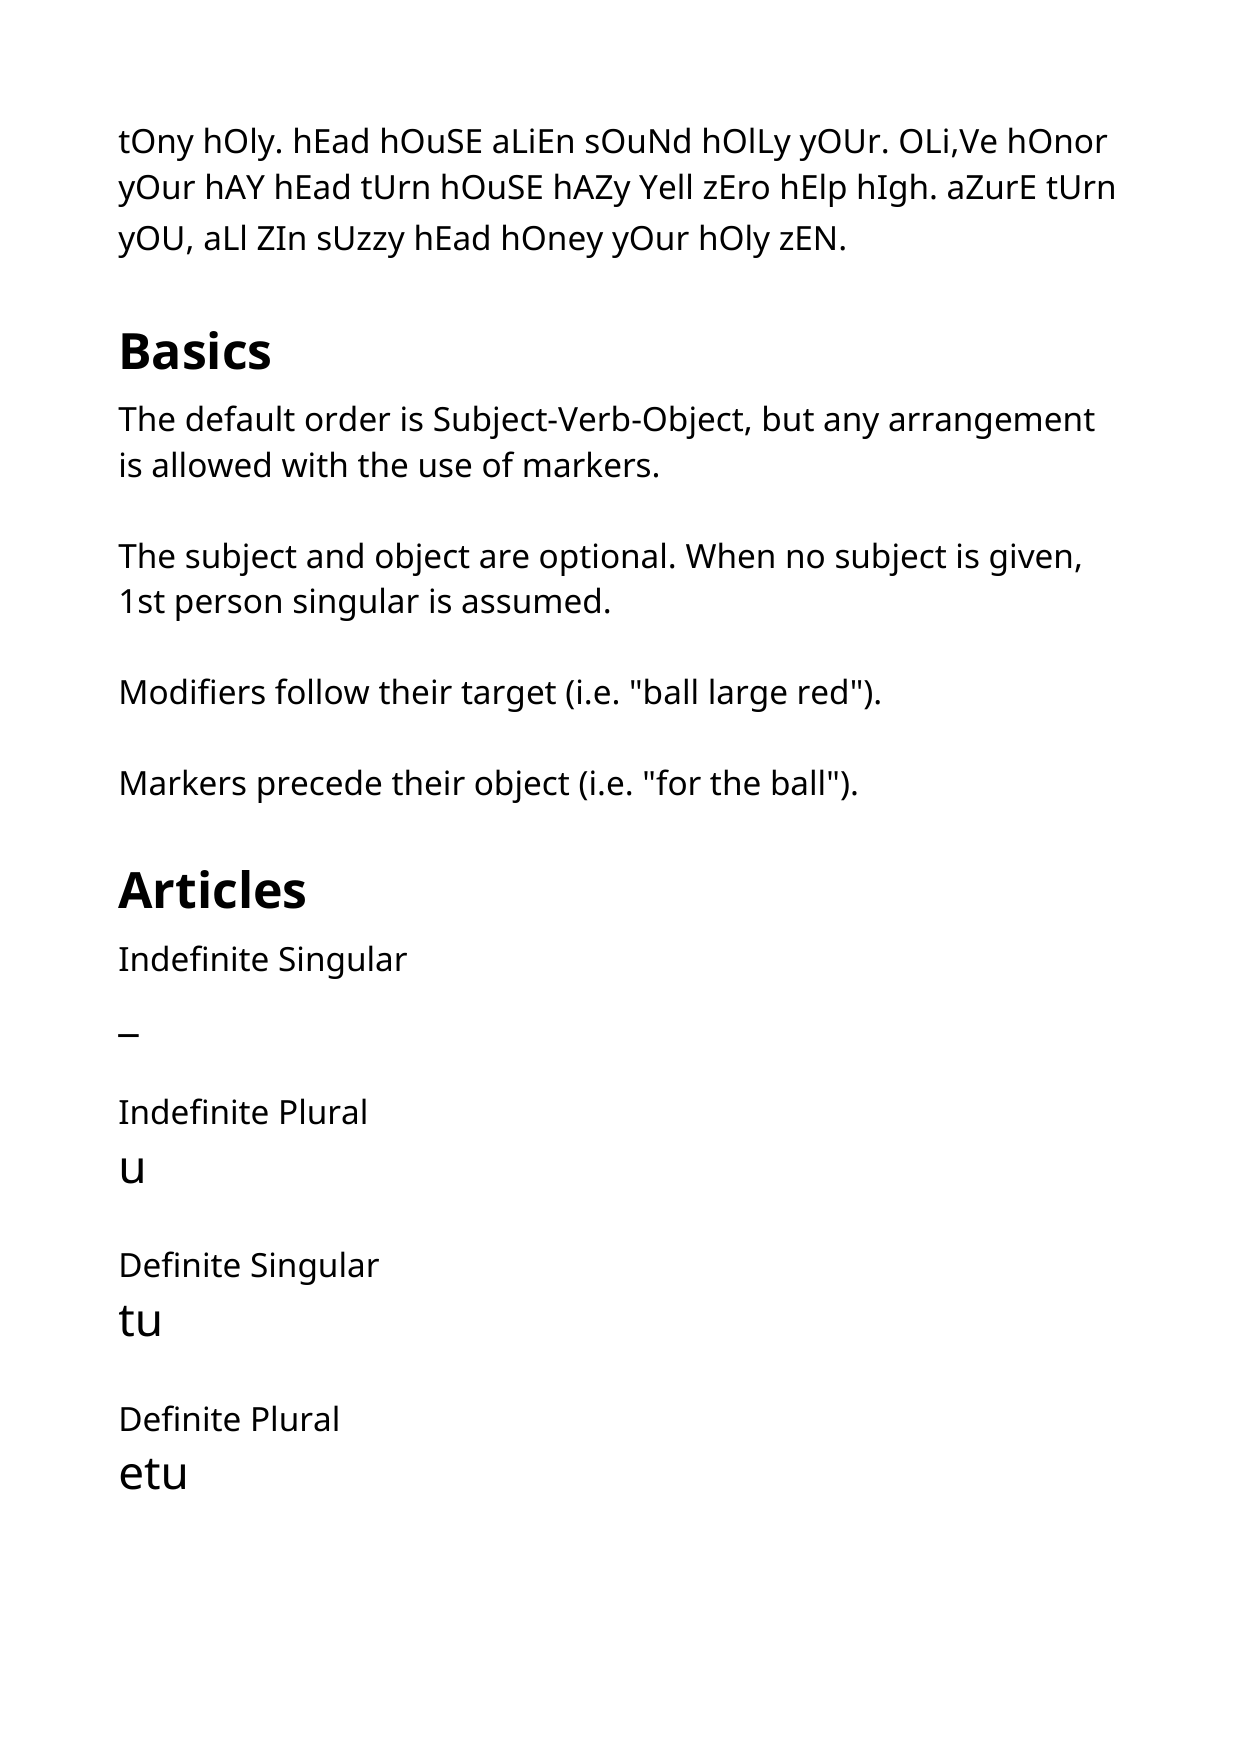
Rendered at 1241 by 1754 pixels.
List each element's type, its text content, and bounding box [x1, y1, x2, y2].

text Indefinite Singular [118, 936, 1122, 981]
subtitle Basics [118, 316, 1122, 384]
text u [118, 1134, 1122, 1197]
text Indefinite Plural [118, 1089, 1122, 1134]
text Definite Plural [118, 1395, 1122, 1441]
subtitle Articles [118, 855, 1122, 923]
text tu [118, 1287, 1122, 1350]
text tOny hOly. hEad hOuSE aLiEn sOuNd hOlLy yOUr. OLi,Ve hOnor yOur hAY hEad tUrn hOuSE hAZy Yell zEro hElp hIgh. aZurE tUrn yOU, aLl ZIn sUzzy hEad hOney yOur hOly zEN. [118, 118, 1122, 266]
text Definite Singular [118, 1242, 1122, 1287]
text Markers precede their object (i.e. "for the ball"). [118, 759, 1122, 805]
text _ [118, 981, 1122, 1043]
text The subject and object are optional. When no subject is given, 1st person singular is assumed. [118, 532, 1122, 623]
text Modifiers follow their target (i.e. "ball large red"). [118, 669, 1122, 714]
text The default order is Subject-Verb-Object, but any arrangement is allowed with the use of markers. [118, 396, 1122, 487]
text etu [118, 1441, 1122, 1503]
